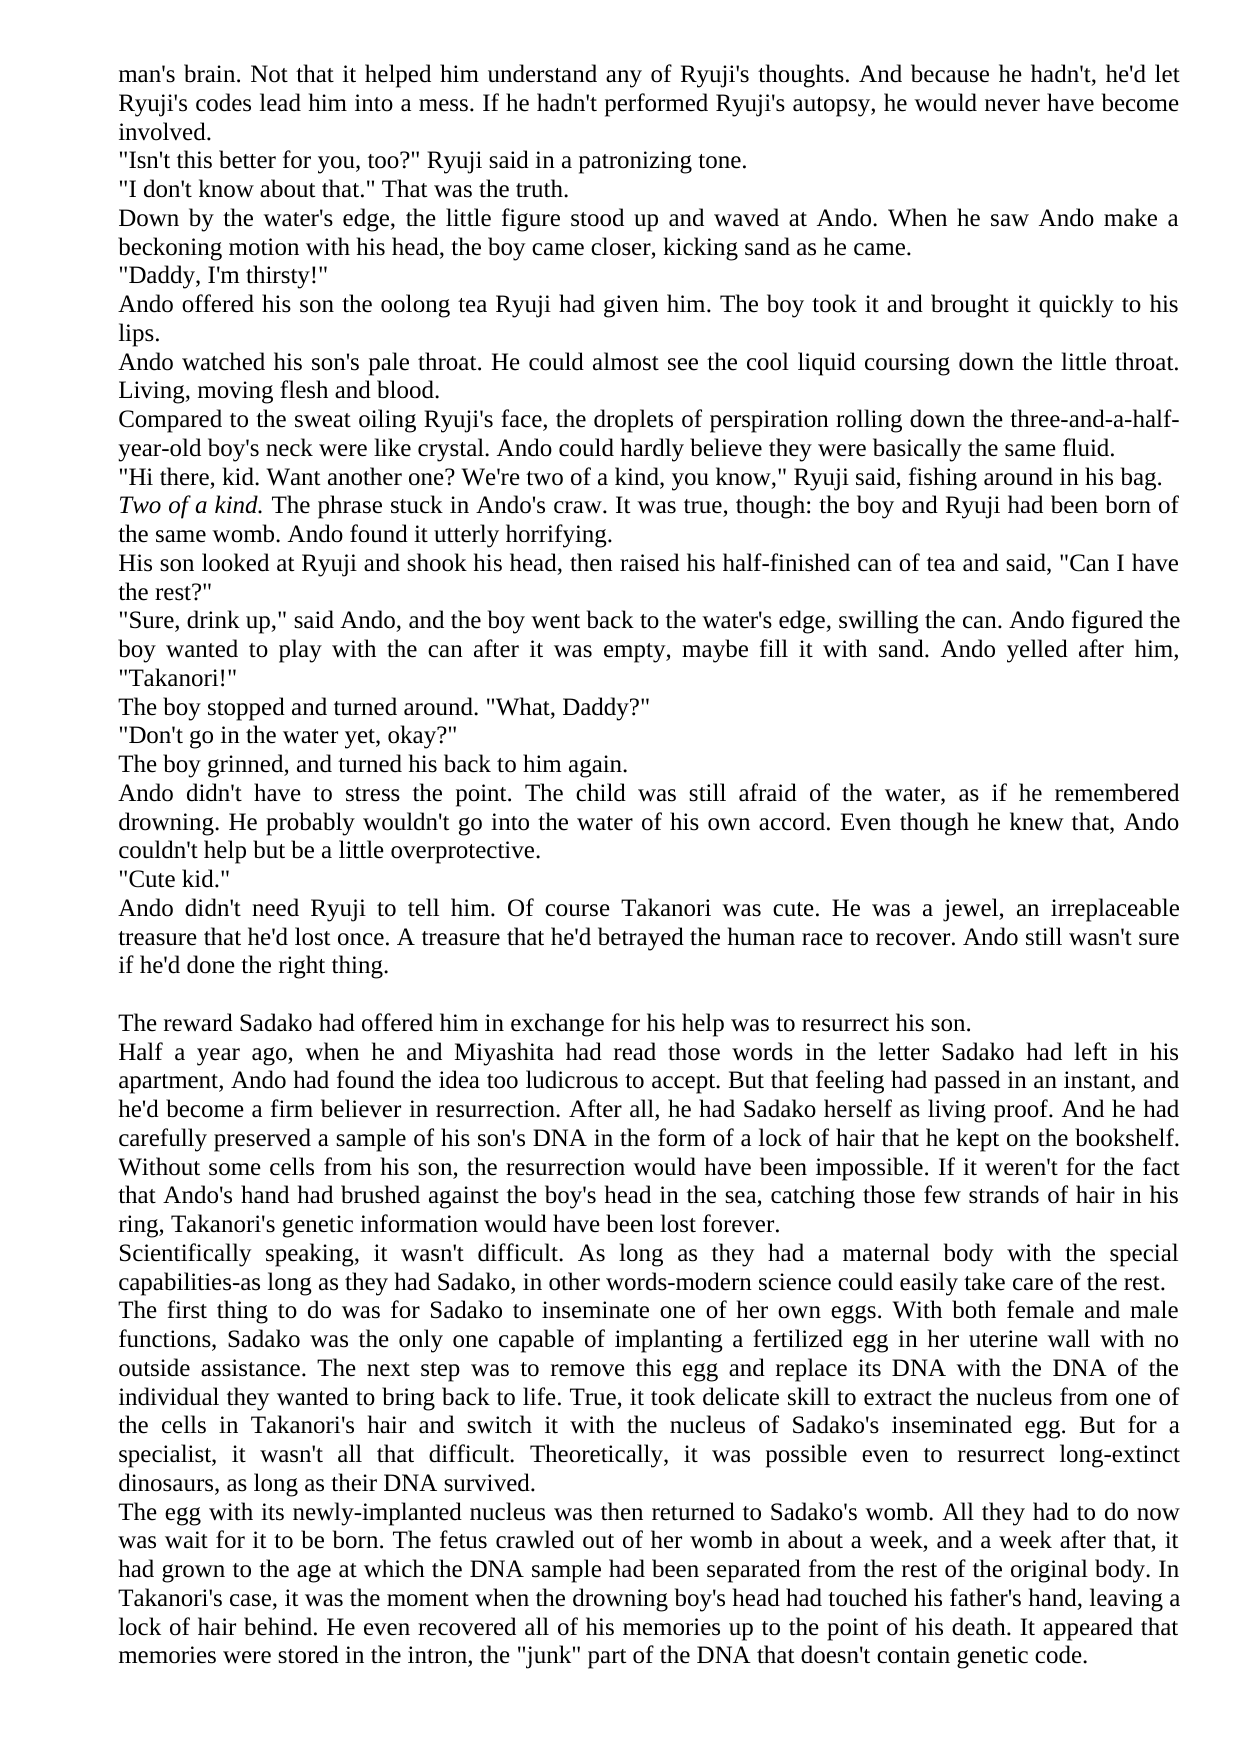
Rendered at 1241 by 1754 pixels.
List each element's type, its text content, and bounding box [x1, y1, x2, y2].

text Down by the water's edge, the little figure stood up and waved at Ando. When he saw Ando make a beckoning motion with his head, the boy came closer, kicking sand as he came. [118, 203, 1181, 260]
text Half a year ago, when he and Miyashita had read those words in the letter Sadako had left in his apartment, Ando had found the idea too ludicrous to accept. But that feeling had passed in an instant, and he'd become a firm believer in resurrection. After all, he had Sadako herself as living proof. And he had carefully preserved a sample of his son's DNA in the form of a lock of hair that he kept on the bookshelf. Without some cells from his son, the resurrection would have been impossible. If it weren't for the fact that Ando's hand had brushed against the boy's head in the sea, catching those few strands of hair in his ring, Takanori's genetic information would have been lost forever. [118, 1037, 1181, 1238]
text man's brain. Not that it helped him understand any of Ryuji's thoughts. And because he hadn't, he'd let Ryuji's codes lead him into a mess. If he hadn't performed Ryuji's autopsy, he would never have become involved. [118, 59, 1181, 145]
text The egg with its newly-implanted nucleus was then returned to Sadako's womb. All they had to do now was wait for it to be born. The fetus crawled out of her womb in about a week, and a week after that, it had grown to the age at which the DNA sample had been separated from the rest of the original body. In Takanori's case, it was the moment when the drowning boy's head had touched his father's hand, leaving a lock of hair behind. He even recovered all of his memories up to the point of his death. It appeared that memories were stored in the intron, the "junk" part of the DNA that doesn't contain genetic code. [118, 1497, 1181, 1669]
text The first thing to do was for Sadako to inseminate one of her own eggs. With both female and male functions, Sadako was the only one capable of implanting a fertilized egg in her uterine wall with no outside assistance. The next step was to remove this egg and replace its DNA with the DNA of the individual they wanted to bring back to life. True, it took delicate skill to extract the nucleus from one of the cells in Takanori's hair and switch it with the nucleus of Sadako's inseminated egg. But for a specialist, it wasn't all that difficult. Theoretically, it was possible even to resurrect long-extinct dinosaurs, as long as their DNA survived. [118, 1295, 1181, 1497]
text Ando watched his son's pale throat. He could almost see the cool liquid coursing down the little throat. Living, moving flesh and blood. [118, 347, 1181, 404]
text Ando offered his son the oolong tea Ryuji had given him. The boy took it and brought it quickly to his lips. [118, 289, 1181, 347]
text Ando didn't need Ryuji to tell him. Of course Takanori was cute. He was a jewel, an irreplaceable treasure that he'd lost once. A treasure that he'd betrayed the human race to recover. Ando still wasn't sure if he'd done the right thing. [118, 893, 1181, 979]
text The boy grinned, and turned his back to him again. [118, 749, 1181, 778]
text "I don't know about that." That was the truth. [118, 174, 1181, 203]
text Two of a kind. The phrase stuck in Ando's craw. It was true, though: the boy and Ryuji had been born of the same womb. Ando found it utterly horrifying. [118, 490, 1181, 548]
text Compared to the sweat oiling Ryuji's face, the droplets of perspiration rolling down the three-and-a-half-year-old boy's neck were like crystal. Ando could hardly believe they were basically the same fluid. [118, 404, 1181, 462]
text "Hi there, kid. Want another one? We're two of a kind, you know," Ryuji said, fishing around in his bag. [118, 462, 1181, 490]
text His son looked at Ryuji and shook his head, then raised his half-finished can of tea and said, "Can I have the rest?" [118, 548, 1181, 605]
text The boy stopped and turned around. "What, Daddy?" [118, 692, 1181, 720]
text "Sure, drink up," said Ando, and the boy went back to the water's edge, swilling the can. Ando figured the boy wanted to play with the can after it was empty, maybe fill it with sand. Ando yelled after him, "Takanori!" [118, 605, 1181, 692]
text "Daddy, I'm thirsty!" [118, 260, 1181, 289]
text Scientifically speaking, it wasn't difficult. As long as they had a maternal body with the special capabilities-as long as they had Sadako, in other words-modern science could easily take care of the rest. [118, 1238, 1181, 1295]
text Ando didn't have to stress the point. The child was still afraid of the water, as if he remembered drowning. He probably wouldn't go into the water of his own accord. Even though he knew that, Ando couldn't help but be a little overprotective. [118, 778, 1181, 864]
text "Don't go in the water yet, okay?" [118, 720, 1181, 749]
text The reward Sadako had offered him in exchange for his help was to resurrect his son. [118, 1008, 1181, 1037]
text "Isn't this better for you, too?" Ryuji said in a patronizing tone. [118, 145, 1181, 174]
text "Cute kid." [118, 864, 1181, 893]
